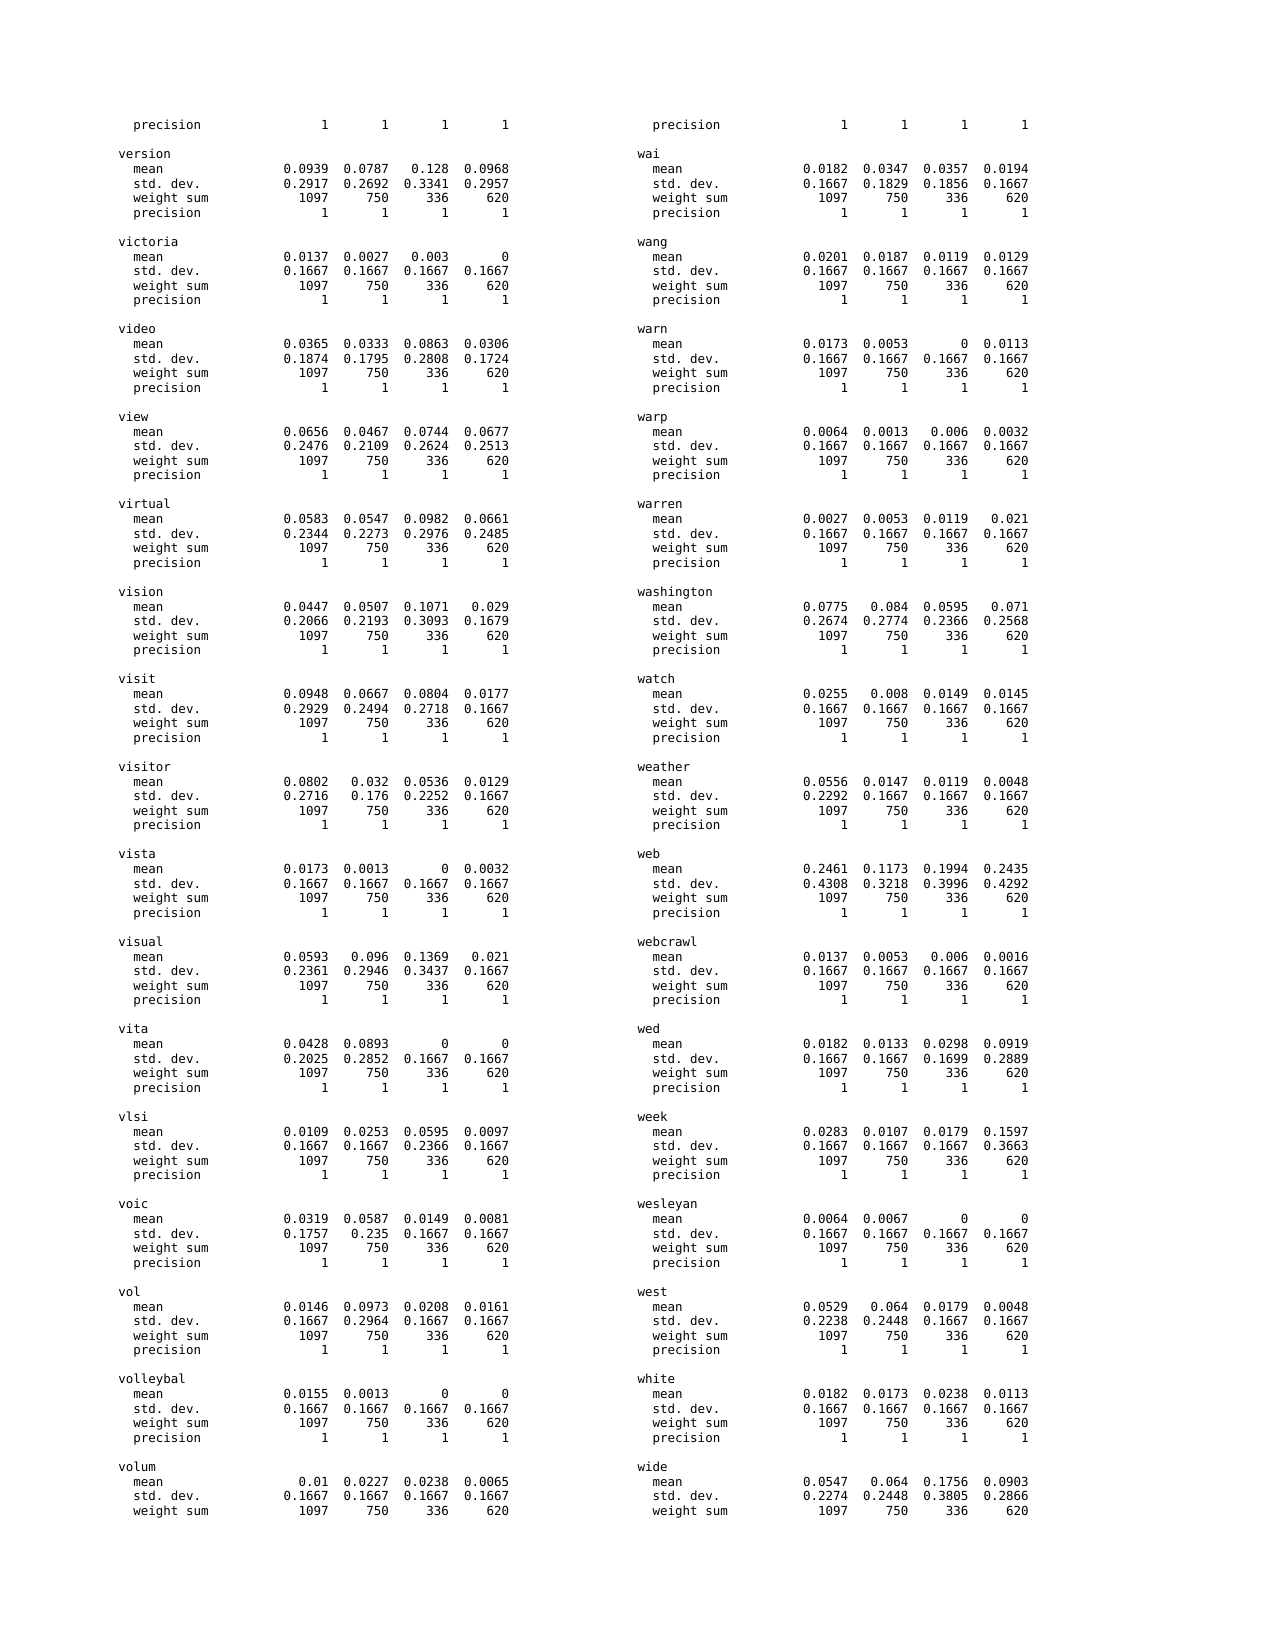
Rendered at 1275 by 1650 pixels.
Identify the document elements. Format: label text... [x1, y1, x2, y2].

text precision 1 1 1 1 [637, 1343, 1157, 1358]
text std. dev. 0.2716 0.176 0.2252 0.1667 [118, 789, 637, 803]
text precision 1 1 1 1 [118, 1343, 637, 1358]
text vista [118, 847, 637, 862]
text precision 1 1 1 1 [637, 118, 1157, 133]
text mean 0.0529 0.064 0.0179 0.0048 [637, 1299, 1157, 1314]
text warren [637, 497, 1157, 512]
text weight sum 1097 750 336 620 [118, 803, 637, 818]
text std. dev. 0.2238 0.2448 0.1667 0.1667 [637, 1314, 1157, 1328]
text weight sum 1097 750 336 620 [637, 1066, 1157, 1081]
text vol [118, 1285, 637, 1299]
text std. dev. 0.1667 0.1667 0.1667 0.1667 [637, 526, 1157, 541]
text mean 0.0182 0.0173 0.0238 0.0113 [637, 1387, 1157, 1401]
text weight sum 1097 750 336 620 [118, 1328, 637, 1343]
text visual [118, 935, 637, 949]
text mean 0.0775 0.084 0.0595 0.071 [637, 599, 1157, 614]
text std. dev. 0.1757 0.235 0.1667 0.1667 [118, 1226, 637, 1241]
text precision 1 1 1 1 [637, 1081, 1157, 1095]
text voic [118, 1197, 637, 1212]
text wesleyan [637, 1197, 1157, 1212]
text mean 0.2461 0.1173 0.1994 0.2435 [637, 862, 1157, 876]
text mean 0.0583 0.0547 0.0982 0.0661 [118, 512, 637, 526]
text weight sum 1097 750 336 620 [118, 541, 637, 556]
text precision 1 1 1 1 [118, 381, 637, 395]
text mean 0.0447 0.0507 0.1071 0.029 [118, 599, 637, 614]
text weight sum 1097 750 336 620 [118, 191, 637, 206]
text precision 1 1 1 1 [118, 556, 637, 570]
text weight sum 1097 750 336 620 [637, 978, 1157, 993]
text wai [637, 147, 1157, 162]
text precision 1 1 1 1 [118, 1168, 637, 1183]
text precision 1 1 1 1 [637, 293, 1157, 308]
text vlsi [118, 1110, 637, 1124]
text weight sum 1097 750 336 620 [637, 1153, 1157, 1168]
text weight sum 1097 750 336 620 [637, 278, 1157, 293]
text precision 1 1 1 1 [637, 206, 1157, 220]
text weight sum 1097 750 336 620 [637, 628, 1157, 643]
text weight sum 1097 750 336 620 [637, 803, 1157, 818]
text weight sum 1097 750 336 620 [637, 1241, 1157, 1256]
text mean 0.0182 0.0347 0.0357 0.0194 [637, 162, 1157, 176]
text weight sum 1097 750 336 620 [637, 191, 1157, 206]
text std. dev. 0.1667 0.1667 0.1667 0.1667 [637, 1226, 1157, 1241]
text precision 1 1 1 1 [637, 643, 1157, 658]
text washington [637, 585, 1157, 599]
text std. dev. 0.2917 0.2692 0.3341 0.2957 [118, 176, 637, 191]
text std. dev. 0.2344 0.2273 0.2976 0.2485 [118, 526, 637, 541]
text visit [118, 672, 637, 687]
text precision 1 1 1 1 [118, 118, 637, 133]
text std. dev. 0.1667 0.2964 0.1667 0.1667 [118, 1314, 637, 1328]
text mean 0.0155 0.0013 0 0 [118, 1387, 637, 1401]
text mean 0.0182 0.0133 0.0298 0.0919 [637, 1037, 1157, 1051]
text mean 0.0319 0.0587 0.0149 0.0081 [118, 1212, 637, 1226]
text weight sum 1097 750 336 620 [118, 1503, 637, 1518]
text std. dev. 0.1667 0.1667 0.1667 0.1667 [118, 1489, 637, 1503]
text weight sum 1097 750 336 620 [118, 628, 637, 643]
text weather [637, 760, 1157, 774]
text mean 0.0173 0.0013 0 0.0032 [118, 862, 637, 876]
text mean 0.0556 0.0147 0.0119 0.0048 [637, 774, 1157, 789]
text weight sum 1097 750 336 620 [118, 278, 637, 293]
text precision 1 1 1 1 [118, 206, 637, 220]
text mean 0.0146 0.0973 0.0208 0.0161 [118, 1299, 637, 1314]
text precision 1 1 1 1 [637, 1431, 1157, 1445]
text weight sum 1097 750 336 620 [118, 1066, 637, 1081]
text weight sum 1097 750 336 620 [637, 891, 1157, 906]
text volleybal [118, 1372, 637, 1387]
text mean 0.0137 0.0027 0.003 0 [118, 249, 637, 264]
text std. dev. 0.2361 0.2946 0.3437 0.1667 [118, 964, 637, 978]
text mean 0.0593 0.096 0.1369 0.021 [118, 949, 637, 964]
text mean 0.0137 0.0053 0.006 0.0016 [637, 949, 1157, 964]
text std. dev. 0.4308 0.3218 0.3996 0.4292 [637, 876, 1157, 891]
text mean 0.0064 0.0013 0.006 0.0032 [637, 424, 1157, 439]
text weight sum 1097 750 336 620 [118, 1416, 637, 1431]
text std. dev. 0.2066 0.2193 0.3093 0.1679 [118, 614, 637, 628]
text weight sum 1097 750 336 620 [118, 453, 637, 468]
text webcrawl [637, 935, 1157, 949]
text mean 0.0547 0.064 0.1756 0.0903 [637, 1474, 1157, 1489]
text std. dev. 0.1667 0.1667 0.1667 0.1667 [637, 701, 1157, 716]
text mean 0.0255 0.008 0.0149 0.0145 [637, 687, 1157, 701]
text weight sum 1097 750 336 620 [637, 716, 1157, 731]
text web [637, 847, 1157, 862]
text west [637, 1285, 1157, 1299]
text std. dev. 0.1667 0.1667 0.1667 0.1667 [118, 264, 637, 278]
text std. dev. 0.1667 0.1667 0.2366 0.1667 [118, 1139, 637, 1153]
text std. dev. 0.1667 0.1667 0.1667 0.1667 [637, 964, 1157, 978]
text weight sum 1097 750 336 620 [637, 1416, 1157, 1431]
text weight sum 1097 750 336 620 [118, 978, 637, 993]
text std. dev. 0.1667 0.1667 0.1699 0.2889 [637, 1051, 1157, 1066]
text precision 1 1 1 1 [637, 906, 1157, 920]
text wang [637, 235, 1157, 249]
text video [118, 322, 637, 337]
text std. dev. 0.2292 0.1667 0.1667 0.1667 [637, 789, 1157, 803]
text warn [637, 322, 1157, 337]
text precision 1 1 1 1 [637, 1256, 1157, 1270]
text view [118, 410, 637, 424]
text precision 1 1 1 1 [637, 1168, 1157, 1183]
text precision 1 1 1 1 [118, 1431, 637, 1445]
text volum [118, 1460, 637, 1474]
text precision 1 1 1 1 [118, 818, 637, 833]
text weight sum 1097 750 336 620 [118, 1241, 637, 1256]
text mean 0.0365 0.0333 0.0863 0.0306 [118, 337, 637, 351]
text std. dev. 0.1667 0.1667 0.1667 0.1667 [637, 1401, 1157, 1416]
text warp [637, 410, 1157, 424]
text precision 1 1 1 1 [118, 731, 637, 745]
text weight sum 1097 750 336 620 [118, 716, 637, 731]
text std. dev. 0.1667 0.1667 0.1667 0.1667 [637, 439, 1157, 453]
text precision 1 1 1 1 [118, 906, 637, 920]
text std. dev. 0.1667 0.1667 0.1667 0.1667 [118, 876, 637, 891]
text std. dev. 0.1667 0.1667 0.1667 0.1667 [637, 351, 1157, 366]
text mean 0.0201 0.0187 0.0119 0.0129 [637, 249, 1157, 264]
text precision 1 1 1 1 [637, 556, 1157, 570]
text mean 0.0656 0.0467 0.0744 0.0677 [118, 424, 637, 439]
text precision 1 1 1 1 [637, 731, 1157, 745]
text victoria [118, 235, 637, 249]
text weight sum 1097 750 336 620 [637, 541, 1157, 556]
text visitor [118, 760, 637, 774]
text precision 1 1 1 1 [637, 468, 1157, 483]
text std. dev. 0.2476 0.2109 0.2624 0.2513 [118, 439, 637, 453]
text mean 0.0173 0.0053 0 0.0113 [637, 337, 1157, 351]
text std. dev. 0.1667 0.1829 0.1856 0.1667 [637, 176, 1157, 191]
text mean 0.0428 0.0893 0 0 [118, 1037, 637, 1051]
text weight sum 1097 750 336 620 [118, 366, 637, 381]
text std. dev. 0.1874 0.1795 0.2808 0.1724 [118, 351, 637, 366]
text weight sum 1097 750 336 620 [118, 1153, 637, 1168]
text precision 1 1 1 1 [118, 993, 637, 1008]
text precision 1 1 1 1 [118, 643, 637, 658]
text mean 0.0802 0.032 0.0536 0.0129 [118, 774, 637, 789]
text precision 1 1 1 1 [118, 1256, 637, 1270]
text mean 0.0283 0.0107 0.0179 0.1597 [637, 1124, 1157, 1139]
text vita [118, 1022, 637, 1037]
text precision 1 1 1 1 [118, 293, 637, 308]
text precision 1 1 1 1 [637, 818, 1157, 833]
text mean 0.0939 0.0787 0.128 0.0968 [118, 162, 637, 176]
text precision 1 1 1 1 [118, 468, 637, 483]
text std. dev. 0.2929 0.2494 0.2718 0.1667 [118, 701, 637, 716]
text virtual [118, 497, 637, 512]
text precision 1 1 1 1 [637, 381, 1157, 395]
text weight sum 1097 750 336 620 [118, 891, 637, 906]
text precision 1 1 1 1 [118, 1081, 637, 1095]
text std. dev. 0.1667 0.1667 0.1667 0.1667 [637, 264, 1157, 278]
text weight sum 1097 750 336 620 [637, 366, 1157, 381]
text mean 0.01 0.0227 0.0238 0.0065 [118, 1474, 637, 1489]
text weight sum 1097 750 336 620 [637, 1328, 1157, 1343]
text watch [637, 672, 1157, 687]
text mean 0.0948 0.0667 0.0804 0.0177 [118, 687, 637, 701]
text white [637, 1372, 1157, 1387]
text wide [637, 1460, 1157, 1474]
text week [637, 1110, 1157, 1124]
text mean 0.0027 0.0053 0.0119 0.021 [637, 512, 1157, 526]
text std. dev. 0.2674 0.2774 0.2366 0.2568 [637, 614, 1157, 628]
text std. dev. 0.2025 0.2852 0.1667 0.1667 [118, 1051, 637, 1066]
text mean 0.0109 0.0253 0.0595 0.0097 [118, 1124, 637, 1139]
text weight sum 1097 750 336 620 [637, 1503, 1157, 1518]
text version [118, 147, 637, 162]
text std. dev. 0.1667 0.1667 0.1667 0.1667 [118, 1401, 637, 1416]
text std. dev. 0.1667 0.1667 0.1667 0.3663 [637, 1139, 1157, 1153]
text precision 1 1 1 1 [637, 993, 1157, 1008]
text std. dev. 0.2274 0.2448 0.3805 0.2866 [637, 1489, 1157, 1503]
text vision [118, 585, 637, 599]
text weight sum 1097 750 336 620 [637, 453, 1157, 468]
text wed [637, 1022, 1157, 1037]
text mean 0.0064 0.0067 0 0 [637, 1212, 1157, 1226]
